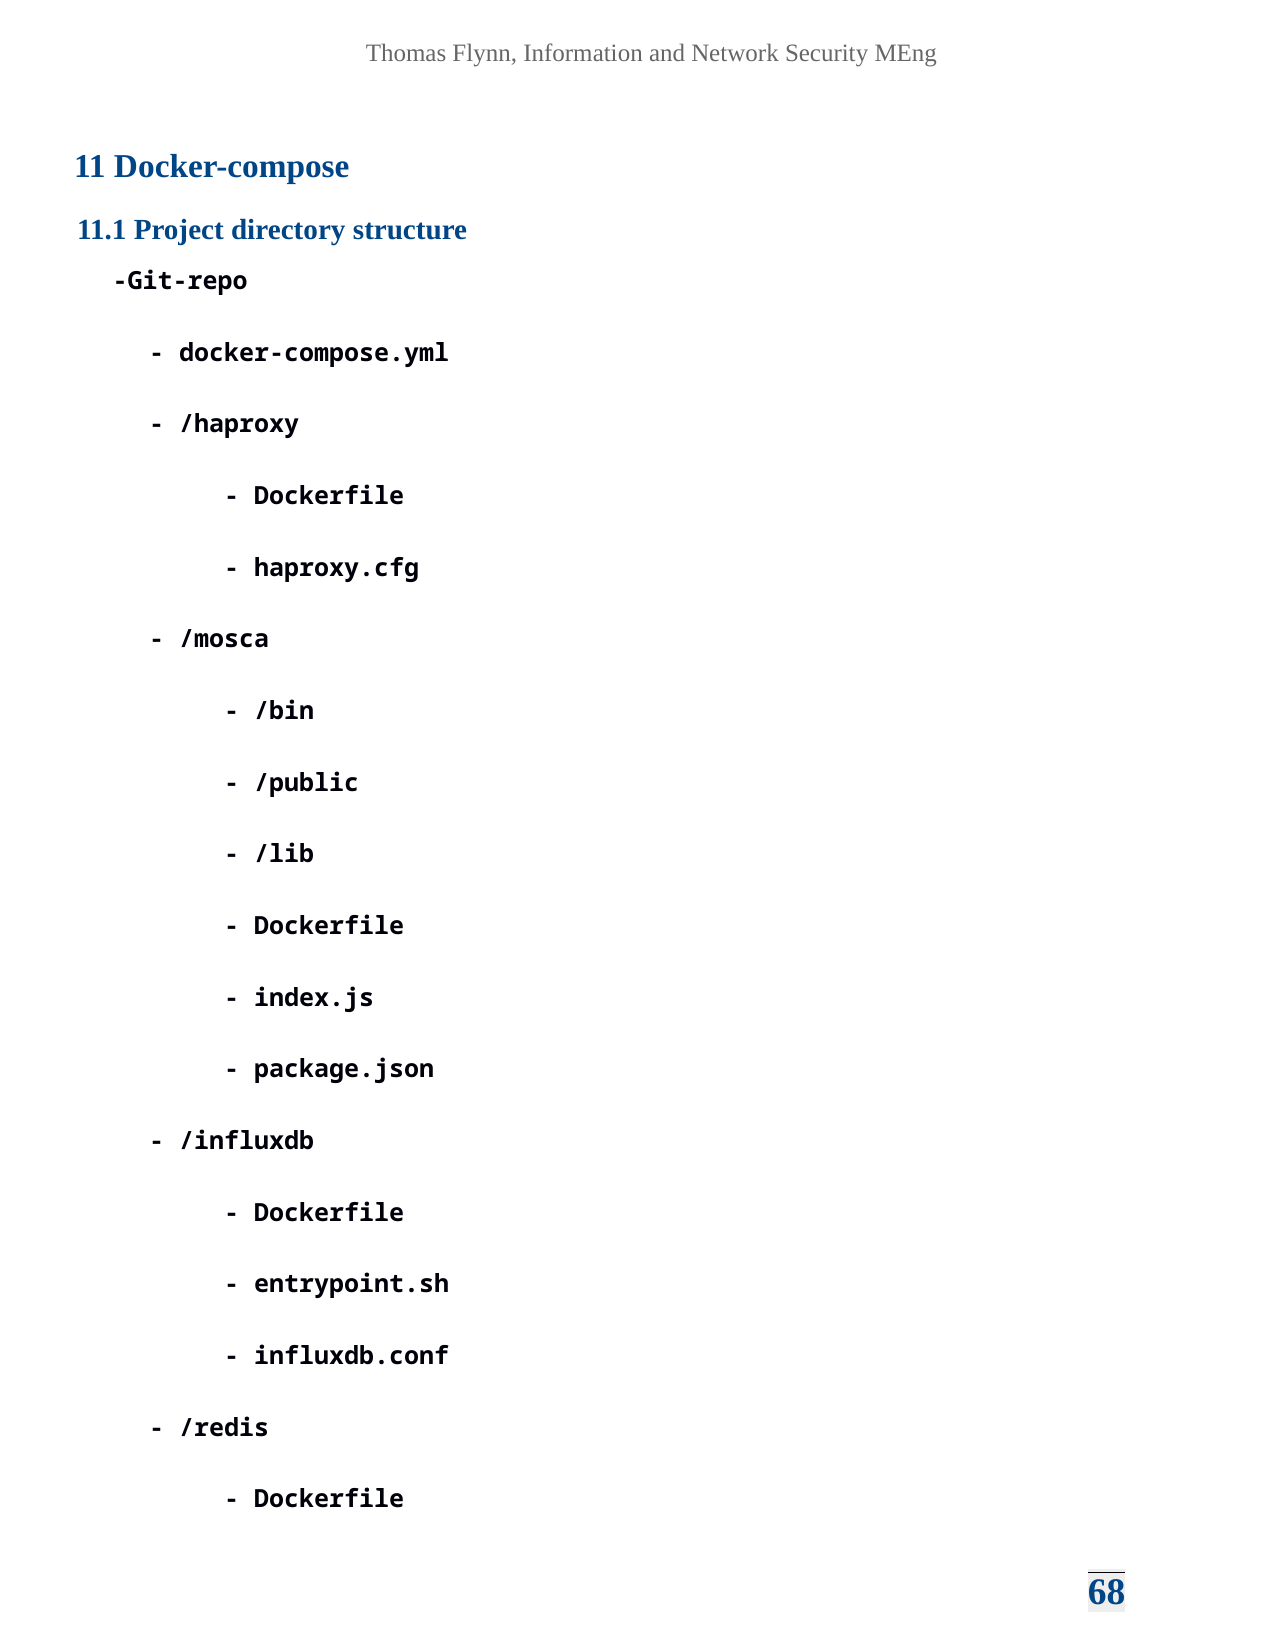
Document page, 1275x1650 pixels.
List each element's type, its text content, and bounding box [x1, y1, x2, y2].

text - /mosca [112, 621, 1125, 655]
text - /influxdb [112, 1123, 1125, 1157]
text - haproxy.cfg [112, 549, 1125, 583]
text - index.js [112, 979, 1125, 1013]
text - docker-compose.yml [112, 334, 1125, 368]
text - /public [112, 764, 1125, 798]
text - Dockerfile [112, 1194, 1125, 1228]
text -Git-repo [112, 263, 1125, 297]
text - influxdb.conf [112, 1338, 1125, 1372]
text - Dockerfile [112, 1481, 1125, 1515]
text - package.json [112, 1051, 1125, 1085]
text - Dockerfile [112, 908, 1125, 942]
text - /redis [112, 1409, 1125, 1443]
text - /haproxy [112, 406, 1125, 440]
text - entrypoint.sh [112, 1266, 1125, 1300]
text - /lib [112, 836, 1125, 870]
text - /bin [112, 693, 1125, 727]
text - Dockerfile [112, 478, 1125, 512]
subtitle 11.1 Project directory structure [74, 212, 1125, 246]
subtitle 11 Docker-compose [74, 146, 1125, 184]
